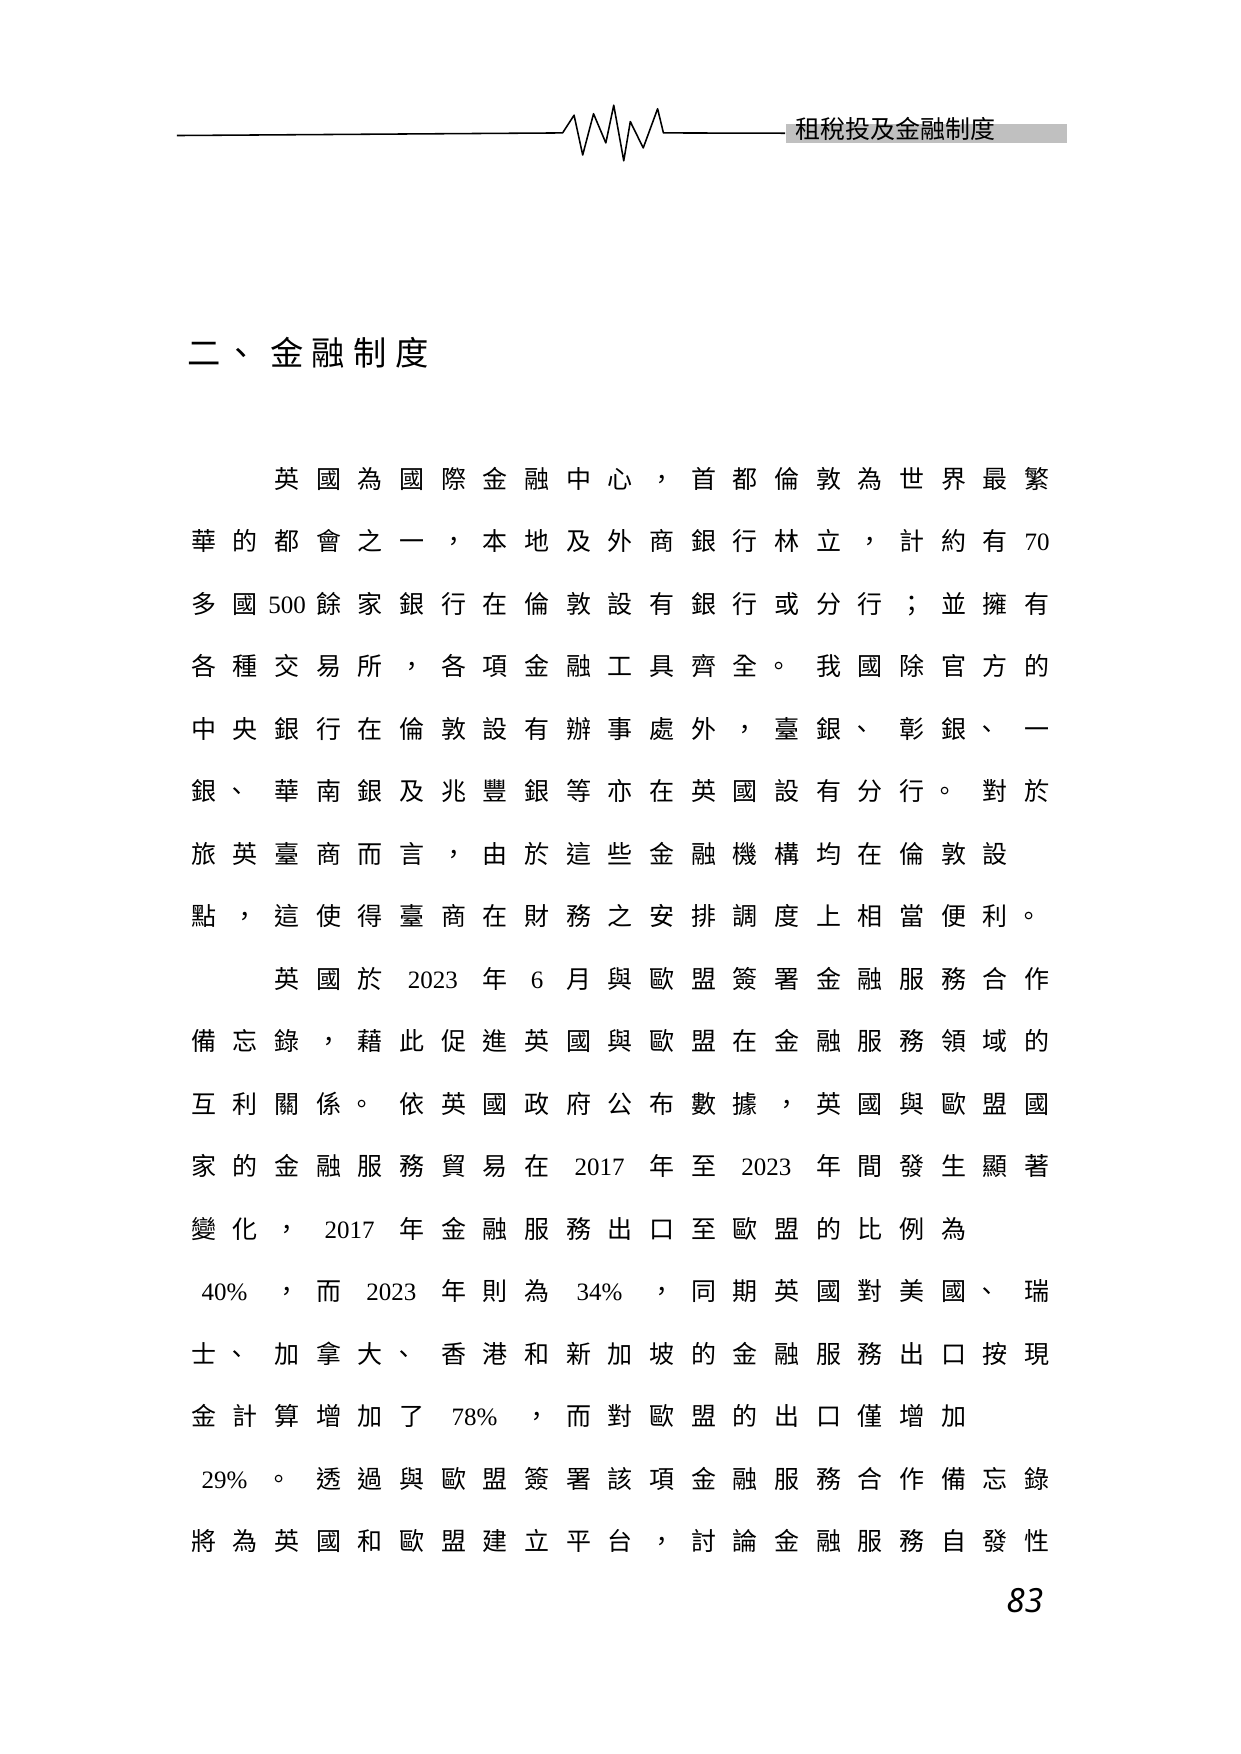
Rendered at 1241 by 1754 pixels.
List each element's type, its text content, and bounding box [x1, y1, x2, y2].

text 英國於2023年6月與歐盟簽署金融服務合作備忘錄，藉此促進英國與歐盟在金融服務領域的互利關係。依英國政府公布數據，英國與歐盟國家的金融服務貿易在2017年至2023年間發生顯著變化，2017年金融服務出口至歐盟的比例為40%，而2023年則為34%，同期英國對美國、瑞士、加拿大、香港和新加坡的金融服務出口按現金計算增加了78%，而對歐盟的出口僅增加29%。透過與歐盟簽署該項金融服務合作備忘錄將為英國和歐盟建立平台，討論金融服務自發性 [183, 938, 1058, 1563]
text 英國為國際金融中心，首都倫敦為世界最繁華的都會之一，本地及外商銀行林立，計約有70多國500餘家銀行在倫敦設有銀行或分行；並擁有各種交易所，各項金融工具齊全。我國除官方的中央銀行在倫敦設有辦事處外，臺銀、彰銀、一銀、華南銀及兆豐銀等亦在英國設有分行。對於旅英臺商而言，由於這些金融機構均在倫敦設點，這使得臺商在財務之安排調度上相當便利。 [183, 438, 1058, 938]
text 二、金融制度 [183, 313, 1058, 375]
